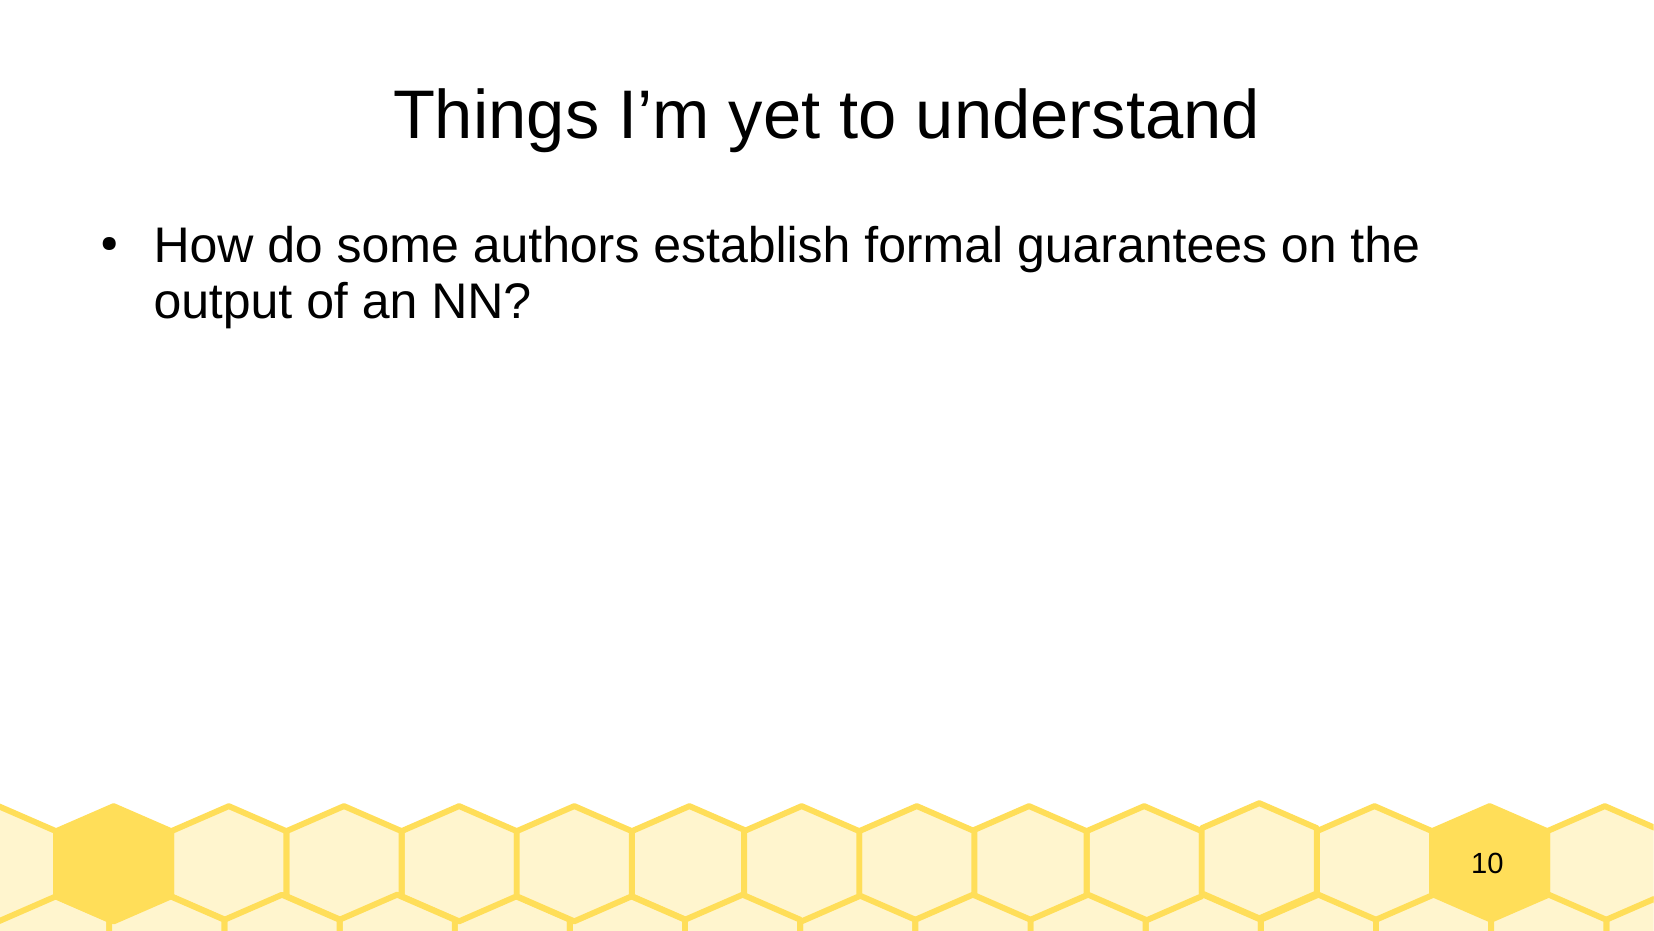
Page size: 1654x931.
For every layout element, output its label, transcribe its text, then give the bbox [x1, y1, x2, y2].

list How do some authors establish formal guarantees on the output of an NN? [82, 217, 1571, 758]
title Things I’m yet to understand [82, 37, 1571, 193]
